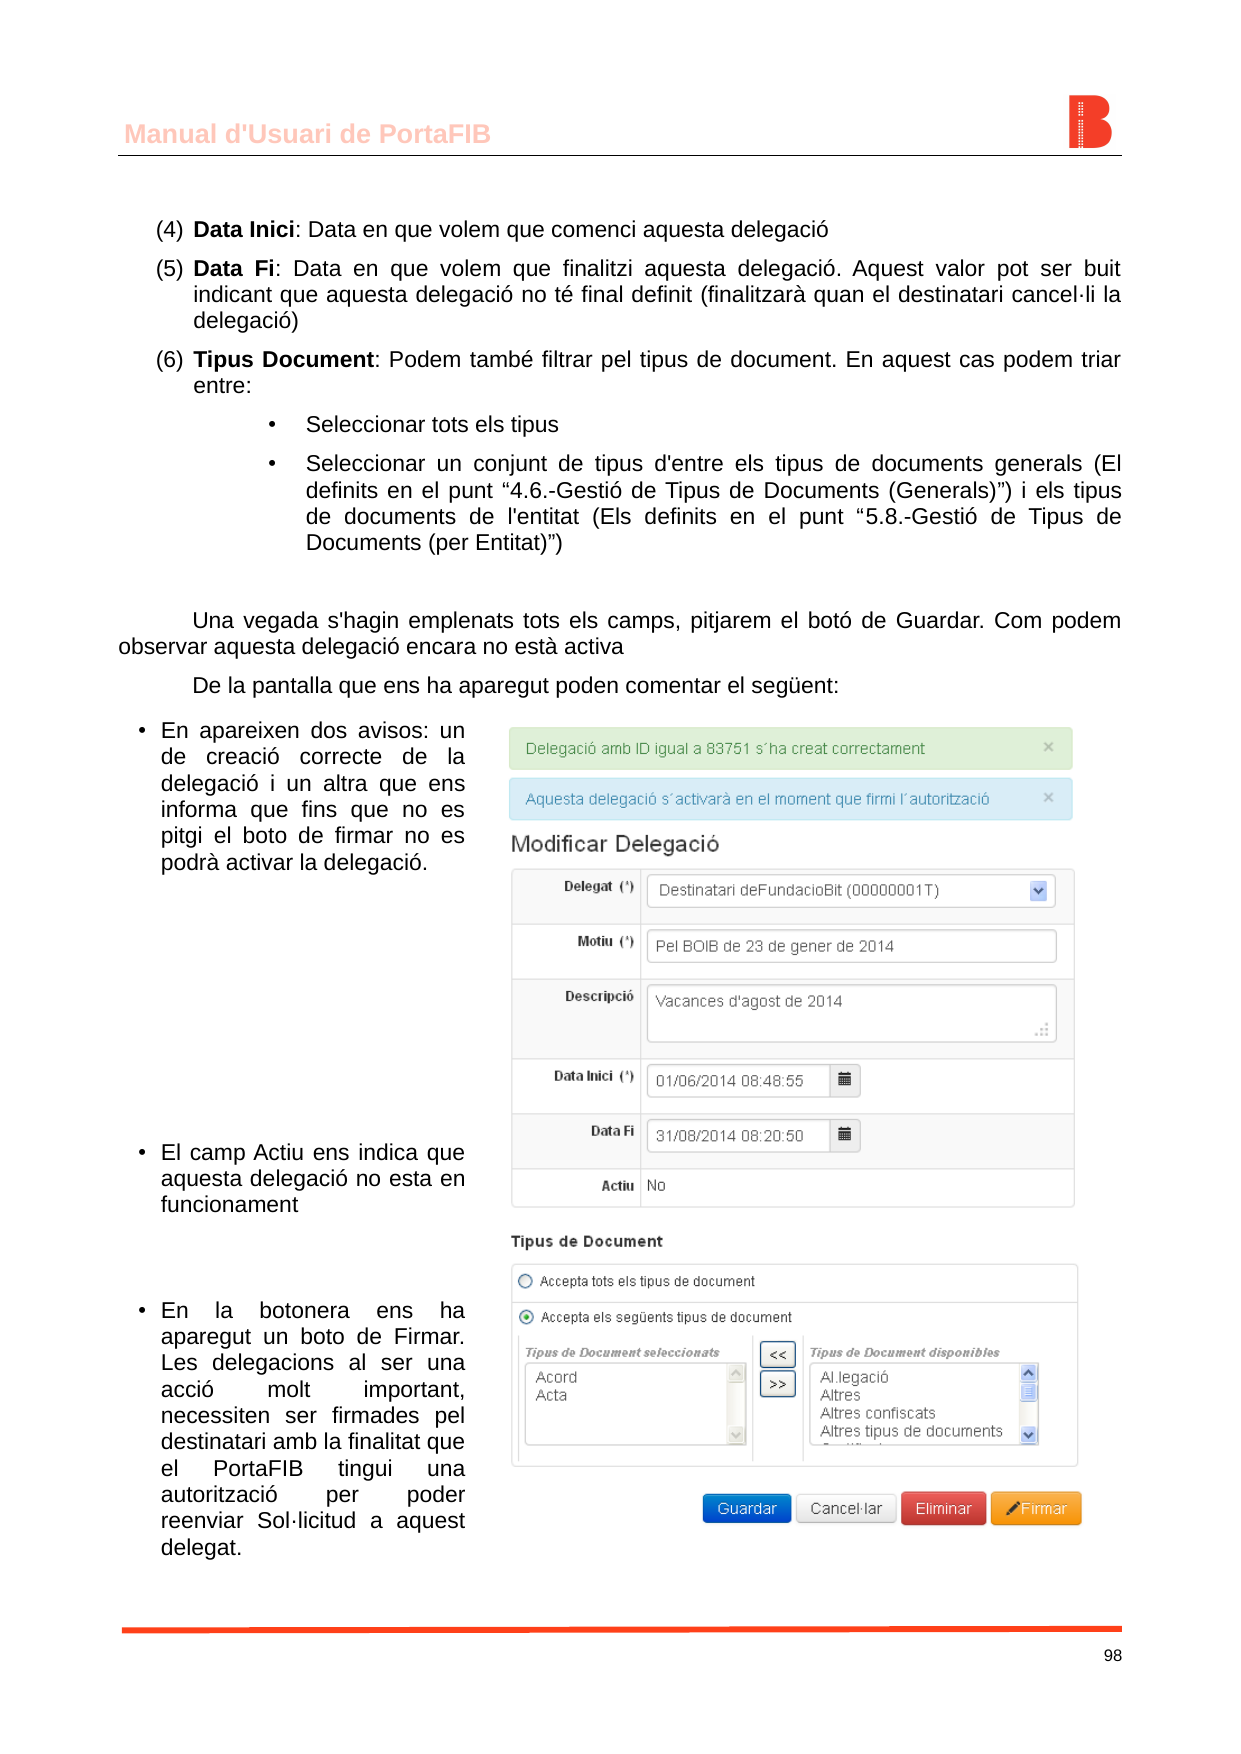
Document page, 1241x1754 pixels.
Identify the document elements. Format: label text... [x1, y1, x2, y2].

list Tipus Document: Podem també filtrar pel tipus de document. En aquest cas podem triar entre: [156, 346, 1122, 399]
list Seleccionar un conjunt de tipus d'entre els tipus de documents generals (El definits en el punt “4.6.-Gestió de Tipus de Documents (Generals)”) i els tipus de documents de l'entitat (Els definits en el punt “5.8.-Gestió de Tipus de Documents (per Entitat)”) [268, 450, 1122, 556]
list Seleccionar tots els tipus [268, 411, 1122, 438]
table_header En apareixen dos avisos: un de creació correcte de la delegació i un altra que ens informa que fins que no es pitgi el boto de firmar no es podrà activar la delegació. El camp Actiu ens indica que aquesta delegació no esta en funcionament En la botonera ens ha aparegut un boto de Firmar. Les delegacions al ser una acció molt important, necessiten ser firmades pel destinatari amb la finalitat que el PortaFIB tingui una autorització per poder reenviar Sol·licitud a aquest delegat. [118, 711, 471, 1566]
picture [499, 716, 1094, 1541]
list Data Fi: Data en que volem que finalitzi aquesta delegació. Aquest valor pot ser buit indicant que aquesta delegació no té final definit (finalitzarà quan el destinatari cancel·li la delegació) [156, 254, 1122, 334]
text Una vegada s'hagin emplenats tots els camps, pitjarem el botó de Guardar. Com podem observar aquesta delegació encara no està activa [118, 607, 1122, 660]
text De la pantalla que ens ha aparegut poden comentar el següent: [118, 672, 1122, 698]
list Data Inici: Data en que volem que comenci aquesta delegació [156, 216, 1122, 242]
table_header [471, 711, 1122, 1566]
picture [1063, 94, 1117, 150]
